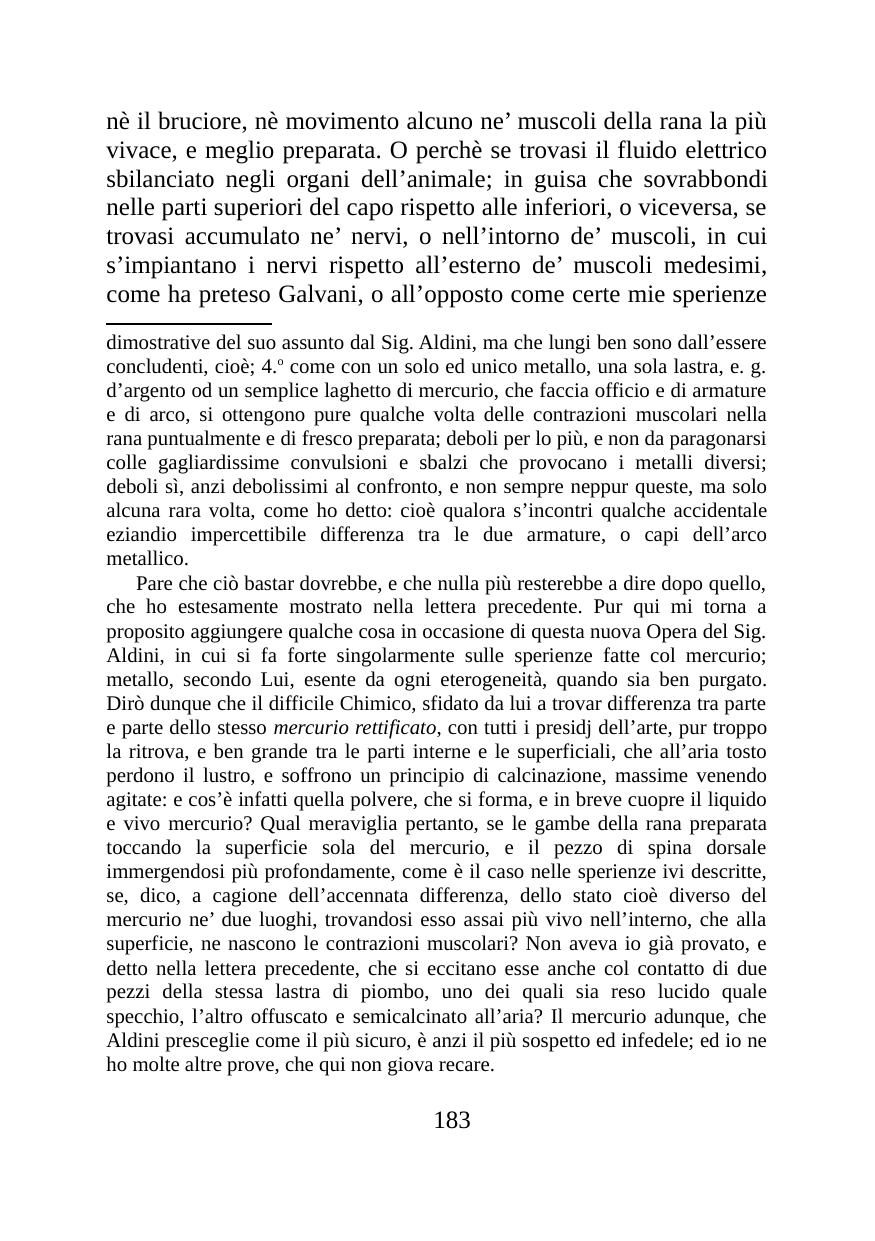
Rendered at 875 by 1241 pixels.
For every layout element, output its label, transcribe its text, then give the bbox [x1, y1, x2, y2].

text nè il bruciore, nè movimento alcuno ne’ muscoli della rana la più vivace, e meglio preparata. O perchè se trovasi il fluido elettrico sbilanciato negli organi dell’animale; in guisa che sovrabbondi nelle parti superiori del capo rispetto alle inferiori, o viceversa, se trovasi accumulato ne’ nervi, o nell’intorno de’ muscoli, in cui s’impiantano i nervi rispetto all’esterno de’ muscoli medesimi, come ha preteso Galvani, o all’opposto come certe mie sperienze [106, 106, 768, 307]
text Pare che ciò bastar dovrebbe, e che nulla più resterebbe a dire dopo quello, che ho estesamente mostrato nella lettera precedente. Pur qui mi torna a proposito aggiungere qualche cosa in occasione di questa nuova Opera del Sig. Aldini, in cui si fa forte singolarmente sulle sperienze fatte col mercurio; metallo, secondo Lui, esente da ogni eterogeneità, quando sia ben purgato. Dirò dunque che il difficile Chimico, sfidato da lui a trovar differenza tra parte e parte dello stesso mercurio rettificato, con tutti i presidj dell’arte, pur troppo la ritrova, e ben grande tra le parti interne e le superficiali, che all’aria tosto perdono il lustro, e soffrono un principio di calcinazione, massime venendo agitate: e cos’è infatti quella polvere, che si forma, e in breve cuopre il liquido e vivo mercurio? Qual meraviglia pertanto, se le gambe della rana preparata toccando la superficie sola del mercurio, e il pezzo di spina dorsale immergendosi più profondamente, come è il caso nelle sperienze ivi descritte, se, dico, a cagione dell’accennata differenza, dello stato cioè diverso del mercurio ne’ due luoghi, trovandosi esso assai più vivo nell’interno, che alla superficie, ne nascono le contrazioni muscolari? Non aveva io già provato, e detto nella lettera precedente, che si eccitano esse anche col contatto di due pezzi della stessa lastra di piombo, uno dei quali sia reso lucido quale specchio, l’altro offuscato e semicalcinato all’aria? Il mercurio adunque, che Aldini presceglie come il più sicuro, è anzi il più sospetto ed infedele; ed io ne ho molte altre prove, che qui non giova recare. [106, 570, 768, 1076]
text dimostrative del suo assunto dal Sig. Aldini, ma che lungi ben sono dall’essere concludenti, cioè; 4.o come con un solo ed unico metallo, una sola lastra, e. g. d’argento od un semplice laghetto di mercurio, che faccia officio e di armature e di arco, si ottengono pure qualche volta delle contrazioni muscolari nella rana puntualmente e di fresco preparata; deboli per lo più, e non da paragonarsi colle gagliardissime convulsioni e sbalzi che provocano i metalli diversi; deboli sì, anzi debolissimi al confronto, e non sempre neppur queste, ma solo alcuna rara volta, come ho detto: cioè qualora s’incontri qualche accidentale eziandio impercettibile differenza tra le due armature, o capi dell’arco metallico. [106, 330, 768, 570]
